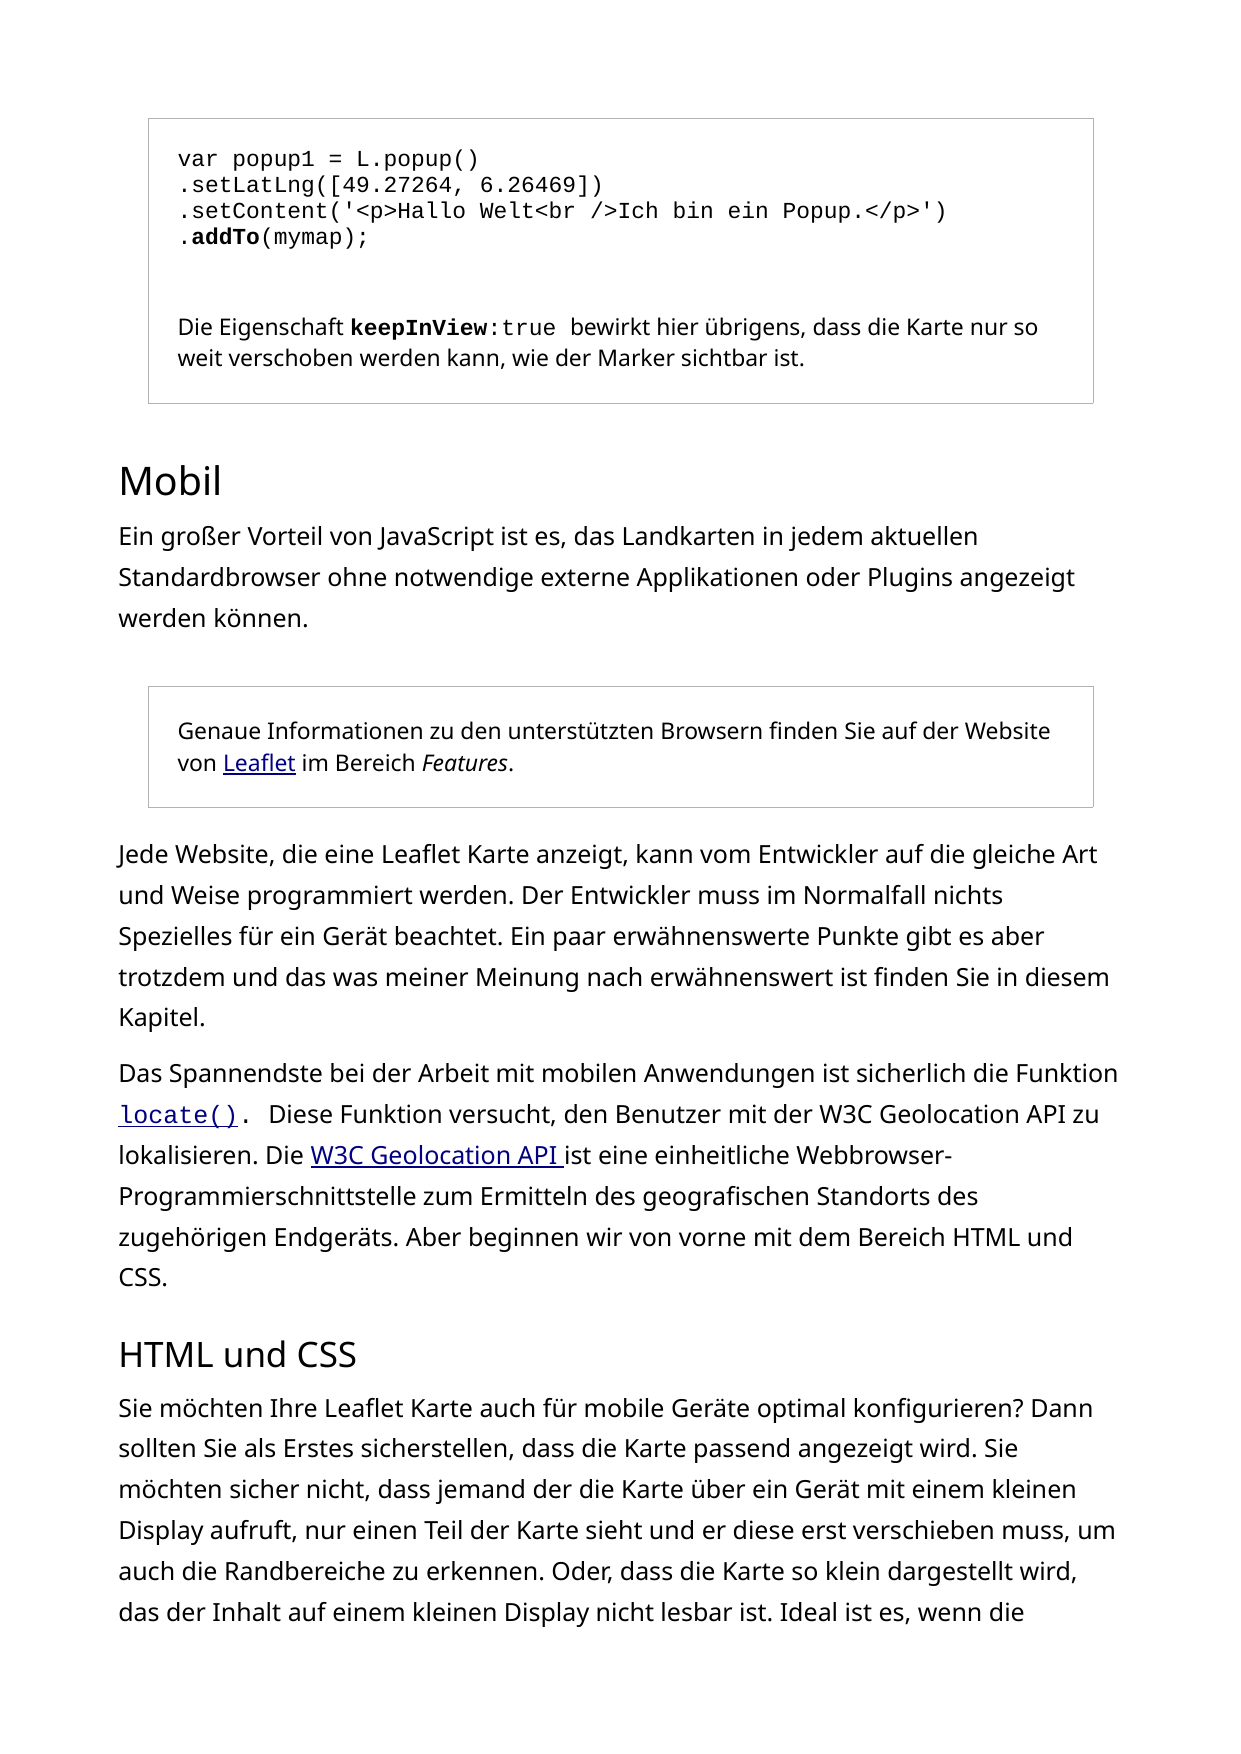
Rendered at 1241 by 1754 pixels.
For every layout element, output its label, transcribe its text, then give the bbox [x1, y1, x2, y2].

text var popup1 = L.popup() .setLatLng([49.27264, 6.26469]) .setContent('<p>Hallo Welt<br />Ich bin ein Popup.</p>') .addTo(mymap); [149, 119, 1093, 251]
text Die Eigenschaft keepInView:true bewirkt hier übrigens, dass die Karte nur so weit verschoben werden kann, wie der Marker sichtbar ist. [149, 281, 1093, 403]
text Ein großer Vorteil von JavaScript ist es, das Landkarten in jedem aktuellen Standardbrowser ohne notwendige externe Applikationen oder Plugins angezeigt werden können. [118, 519, 1122, 635]
text Genaue Informationen zu den unterstützten Browsern finden Sie auf der Website von Leaflet im Bereich Features. [149, 687, 1093, 807]
subtitle HTML und CSS [118, 1330, 1122, 1378]
text Das Spannendste bei der Arbeit mit mobilen Anwendungen ist sicherlich die Funktion locate(). Diese Funktion versucht, den Benutzer mit der W3C Geolocation API zu lokalisieren. Die W3C Geolocation API ist eine einheitliche Webbrowser-Programmierschnittstelle zum Ermitteln des geografischen Standorts des zugehörigen Endgeräts. Aber beginnen wir von vorne mit dem Bereich HTML und CSS. [118, 1056, 1122, 1294]
text Sie möchten Ihre Leaflet Karte auch für mobile Geräte optimal konfigurieren? Dann sollten Sie als Erstes sicherstellen, dass die Karte passend angezeigt wird. Sie möchten sicher nicht, dass jemand der die Karte über ein Gerät mit einem kleinen Display aufruft, nur einen Teil der Karte sieht und er diese erst verschieben muss, um auch die Randbereiche zu erkennen. Oder, dass die Karte so klein dargestellt wird, das der Inhalt auf einem kleinen Display nicht lesbar ist. Ideal ist es, wenn die [118, 1390, 1122, 1628]
text Jede Website, die eine Leaflet Karte anzeigt, kann vom Entwickler auf die gleiche Art und Weise programmiert werden. Der Entwickler muss im Normalfall nichts Spezielles für ein Gerät beachtet. Ein paar erwähnenswerte Punkte gibt es aber trotzdem und das was meiner Meinung nach erwähnenswert ist finden Sie in diesem Kapitel. [118, 837, 1122, 1034]
subtitle Mobil [118, 453, 1122, 507]
